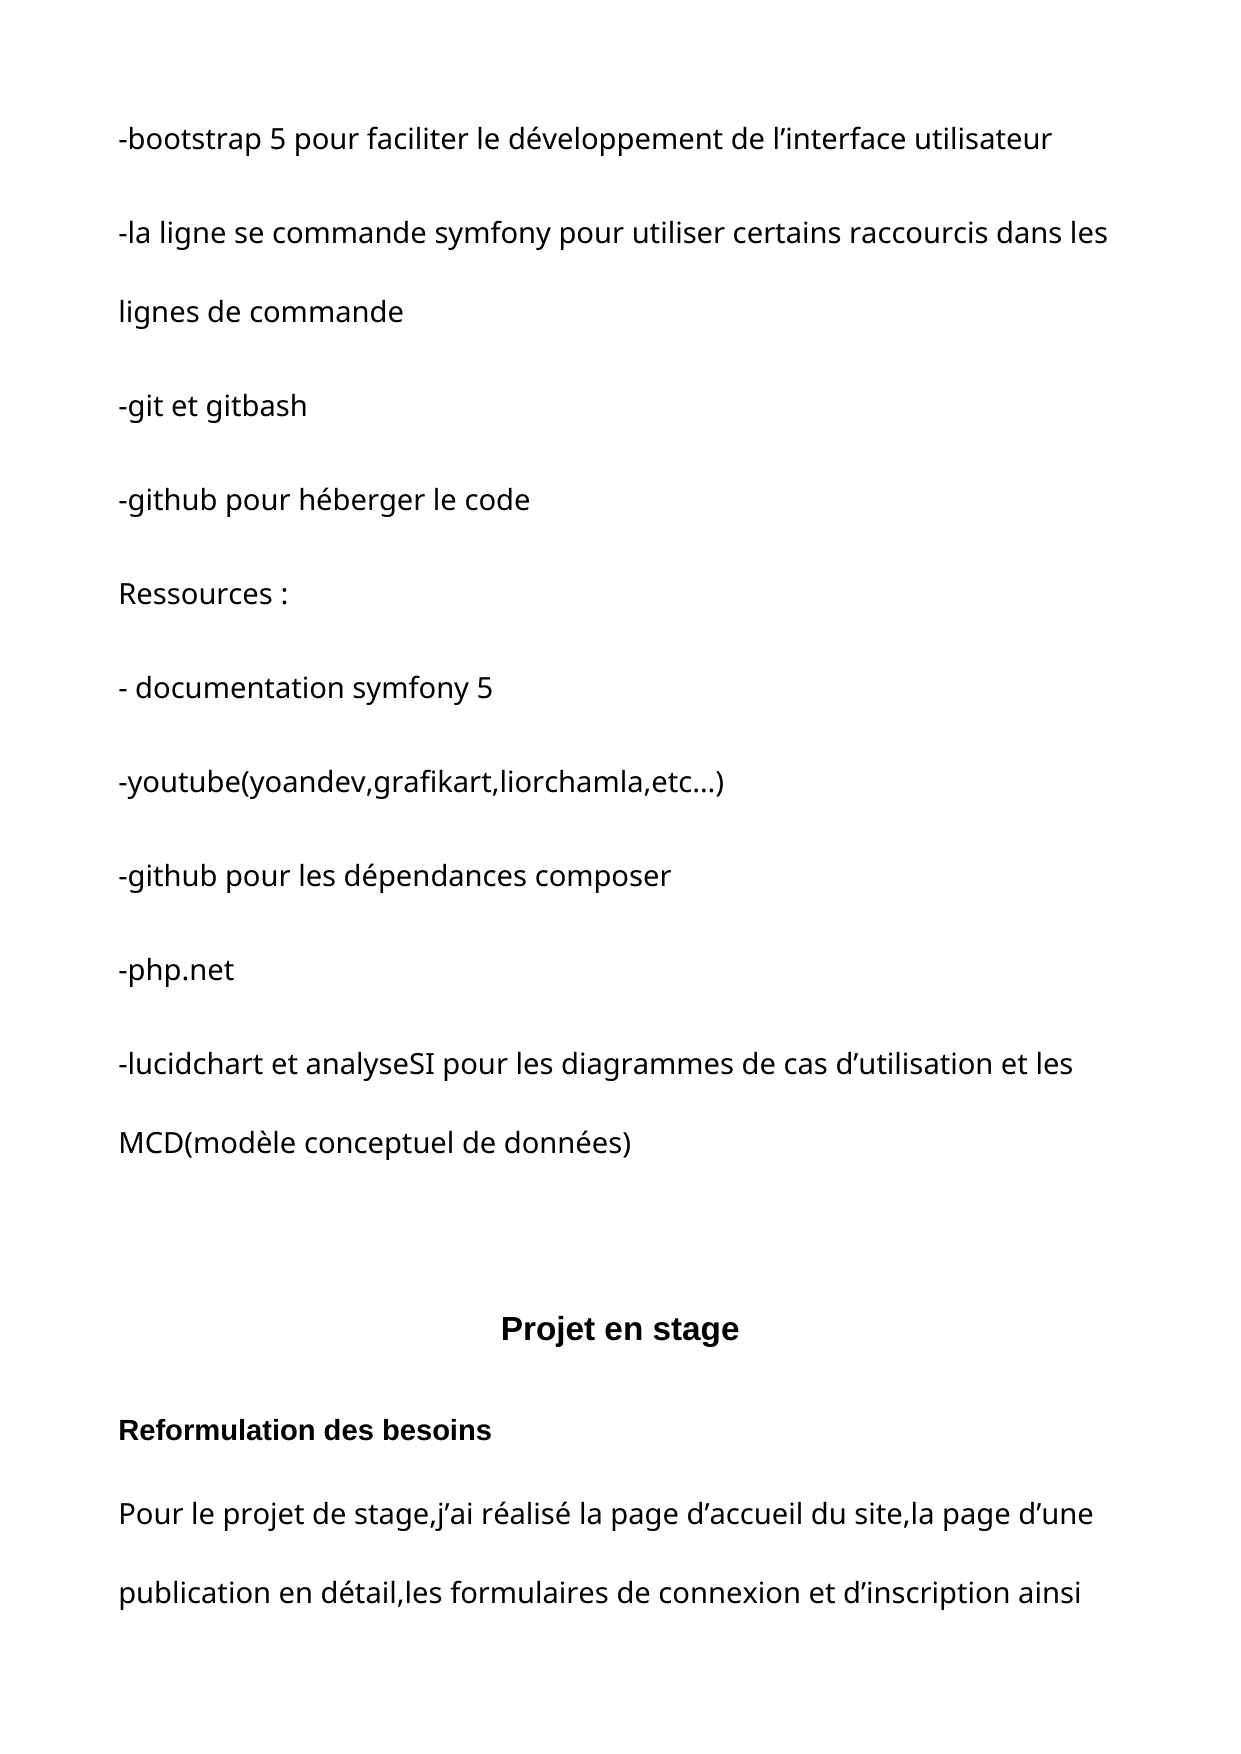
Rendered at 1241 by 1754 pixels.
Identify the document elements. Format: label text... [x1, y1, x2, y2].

text Pour le projet de stage,j’ai réalisé la page d’accueil du site,la page d’une publication en détail,les formulaires de connexion et d’inscription ainsi [118, 1493, 1122, 1612]
text -github pour héberger le code [118, 479, 1122, 519]
text -lucidchart et analyseSI pour les diagrammes de cas d’utilisation et les MCD(modèle conceptuel de données) [118, 1043, 1122, 1162]
text -bootstrap 5 pour faciliter le développement de l’interface utilisateur [118, 118, 1122, 158]
text - documentation symfony 5 [118, 667, 1122, 707]
text -la ligne se commande symfony pour utiliser certains raccourcis dans les lignes de commande [118, 212, 1122, 331]
text -git et gitbash [118, 385, 1122, 425]
text Ressources : [118, 573, 1122, 613]
text -github pour les dépendances composer [118, 855, 1122, 895]
subtitle Projet en stage [118, 1309, 1122, 1348]
subtitle Reformulation des besoins [118, 1413, 1122, 1447]
text -youtube(yoandev,grafikart,liorchamla,etc…) [118, 761, 1122, 801]
text -php.net [118, 949, 1122, 989]
